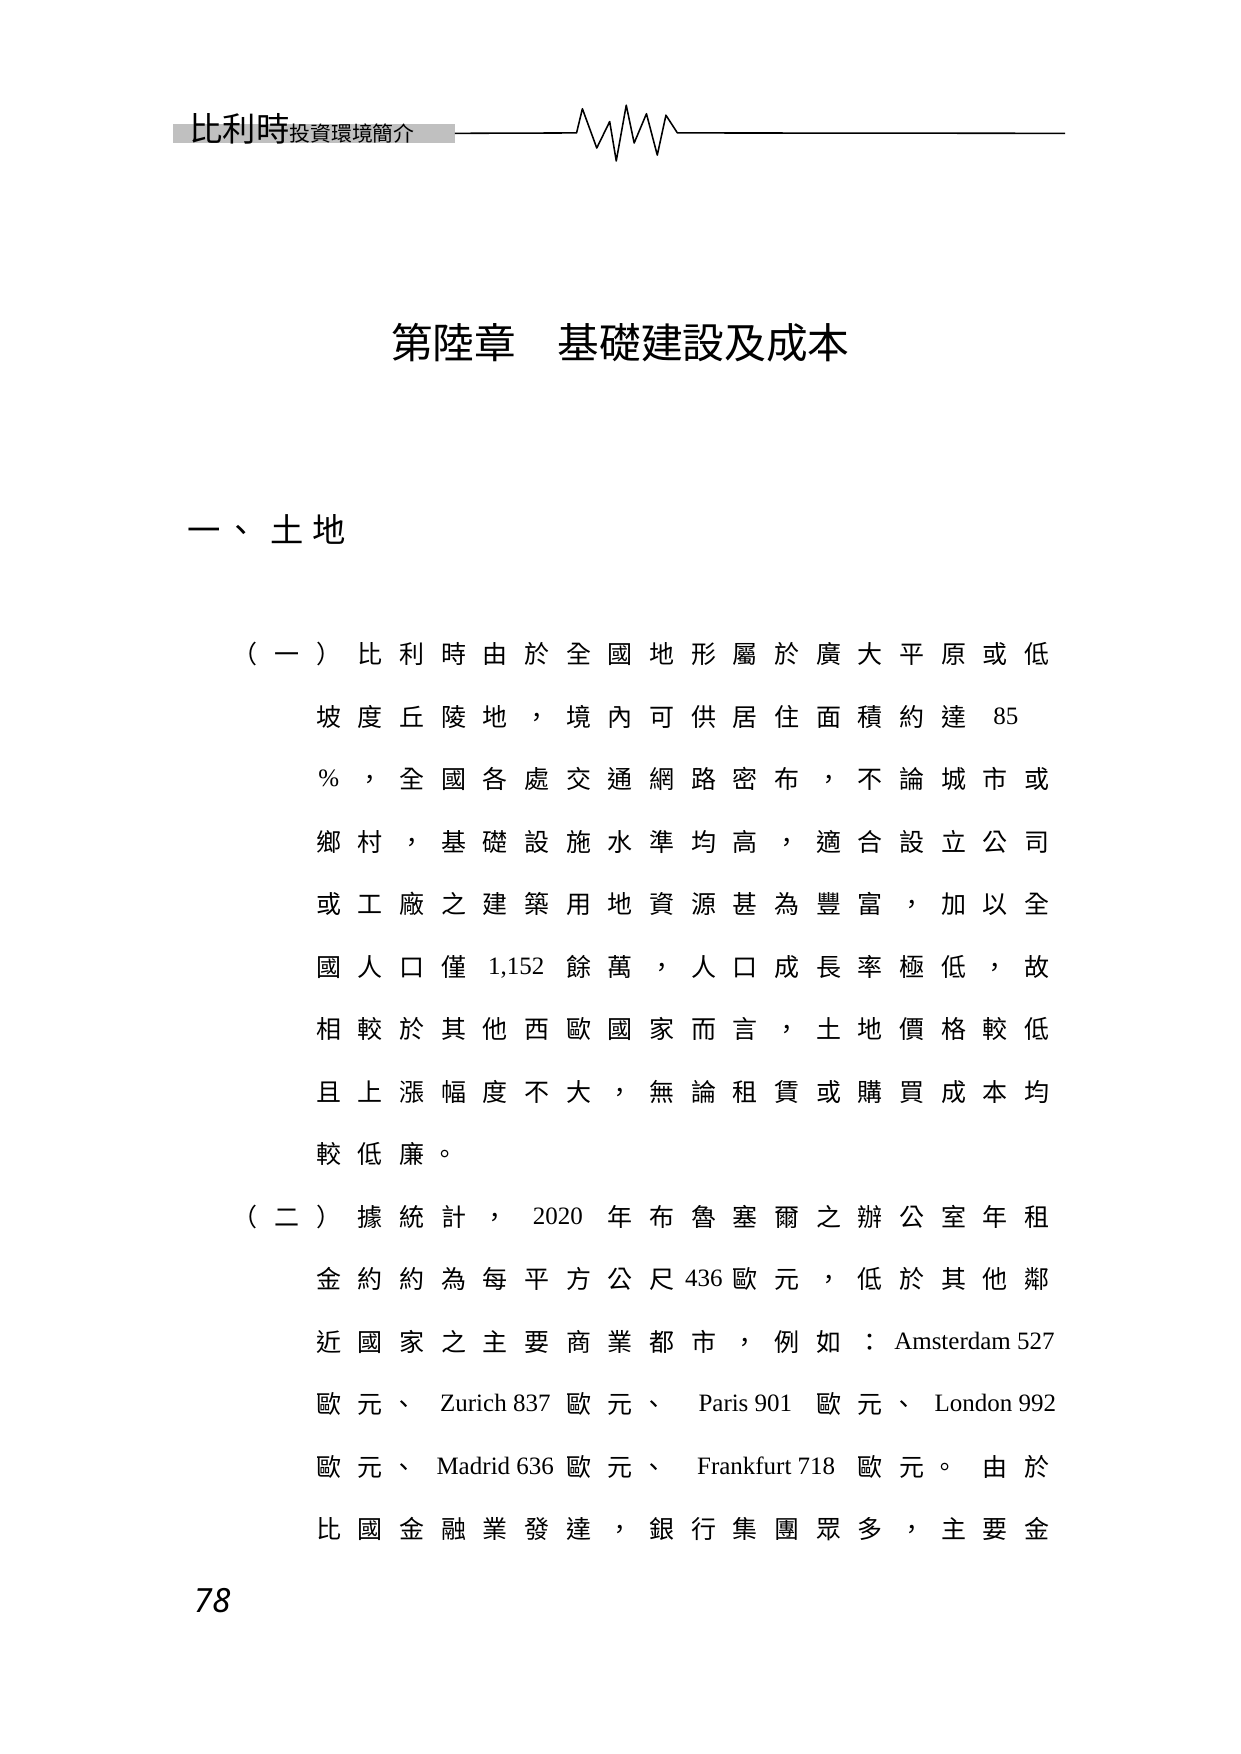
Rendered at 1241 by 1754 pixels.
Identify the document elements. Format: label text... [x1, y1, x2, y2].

text （二）據統計，2020年布魯塞爾之辦公室年租金約約為每平方公尺436歐元，低於其他鄰近國家之主要商業都市，例如：Amsterdam 527歐元、Zurich 837歐元、Paris 901歐元、London 992歐元、Madrid 636歐元、Frankfurt 718歐元。由於比國金融業發達，銀行集團眾多，主要金 [207, 1174, 1058, 1549]
text 一、土地 [183, 486, 1058, 549]
text 第陸章 基礎建設及成本 [183, 299, 1058, 361]
text （一）比利時由於全國地形屬於廣大平原或低坡度丘陵地，境內可供居住面積約達85%，全國各處交通網路密布，不論城市或鄉村，基礎設施水準均高，適合設立公司或工廠之建築用地資源甚為豐富，加以全國人口僅1,152餘萬，人口成長率極低，故相較於其他西歐國家而言，土地價格較低且上漲幅度不大，無論租賃或購買成本均較低廉。 [207, 611, 1058, 1174]
